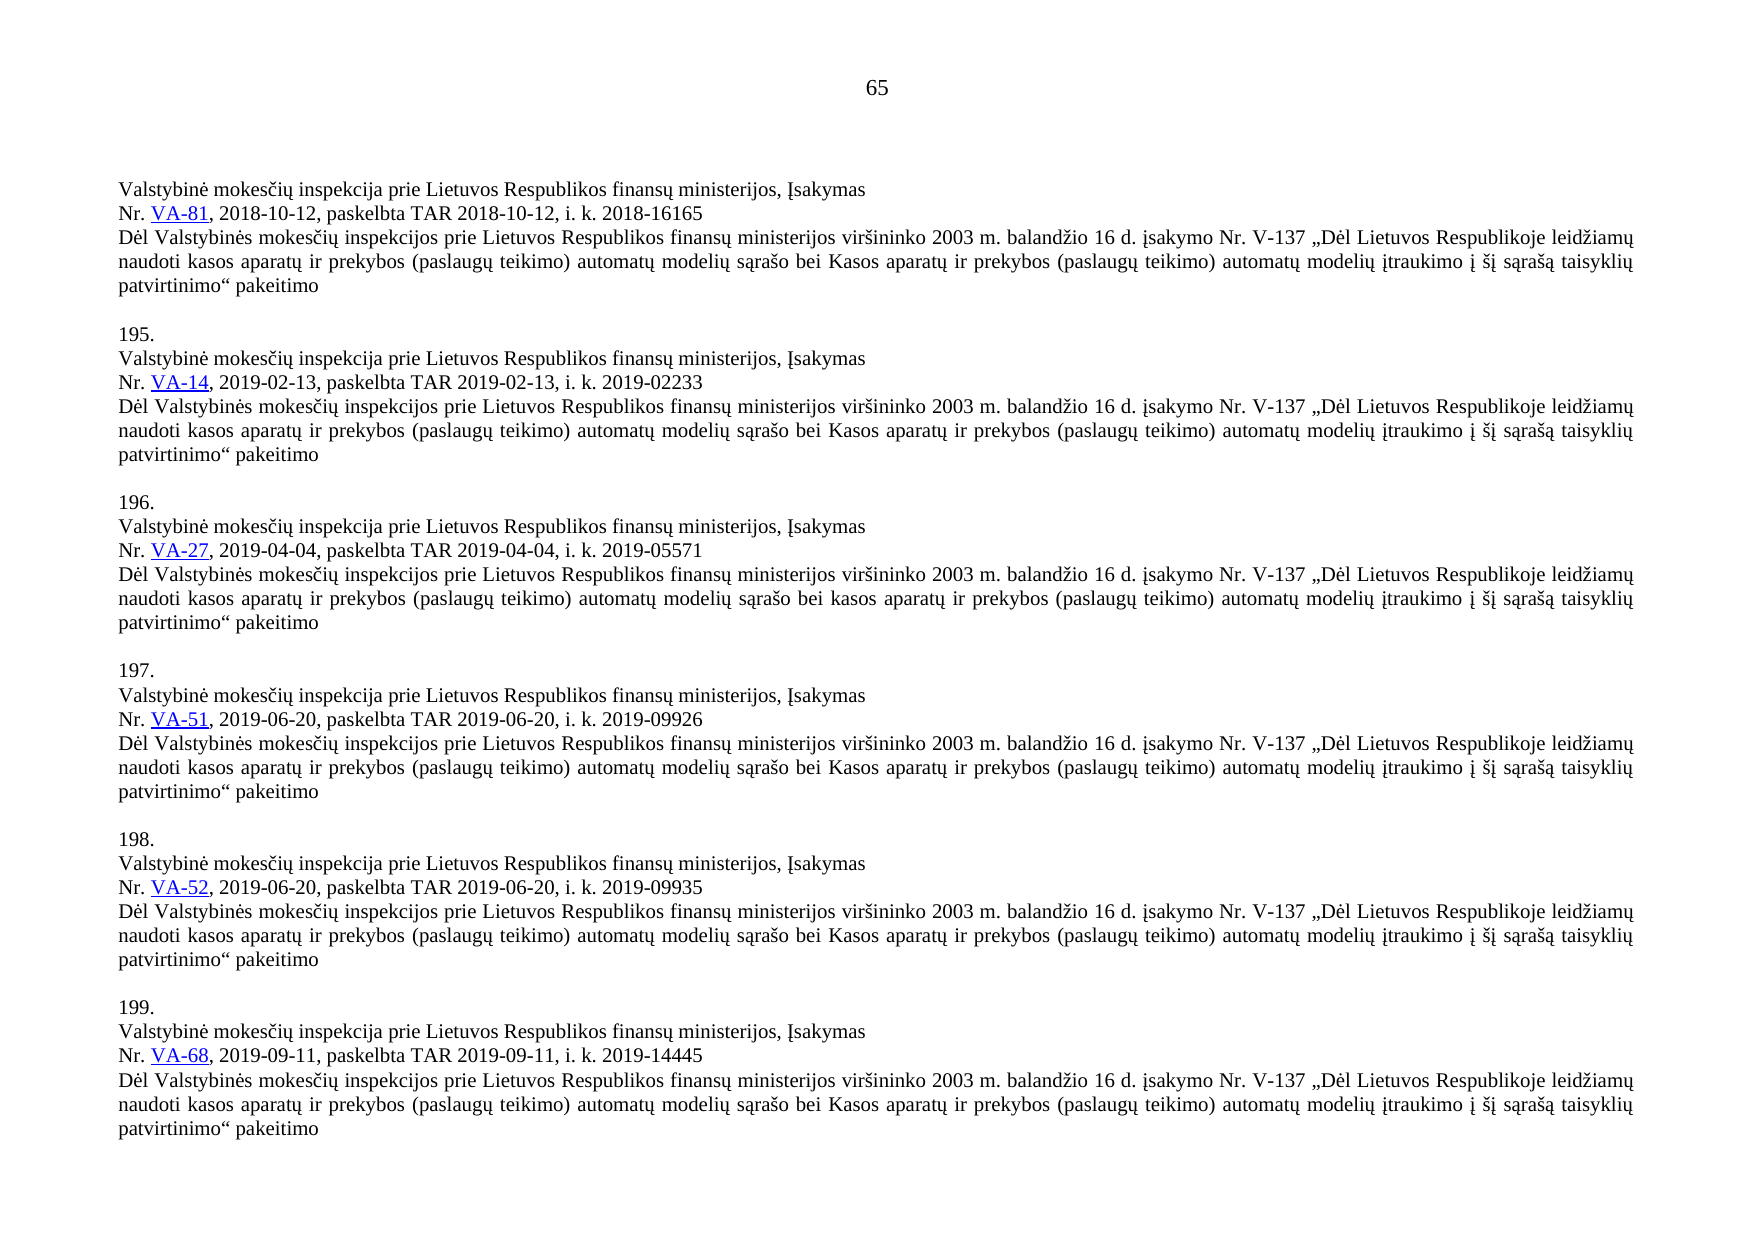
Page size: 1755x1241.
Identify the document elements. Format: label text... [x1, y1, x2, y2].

text 197. [118, 658, 1636, 682]
text 198. [118, 827, 1636, 851]
text Valstybinė mokesčių inspekcija prie Lietuvos Respublikos finansų ministerijos, Įsakymas [118, 177, 1636, 201]
text Dėl Valstybinės mokesčių inspekcijos prie Lietuvos Respublikos finansų ministerijos viršininko 2003 m. balandžio 16 d. įsakymo Nr. V-137 „Dėl Lietuvos Respublikoje leidžiamų naudoti kasos aparatų ir prekybos (paslaugų teikimo) automatų modelių sąrašo bei Kasos aparatų ir prekybos (paslaugų teikimo) automatų modelių įtraukimo į šį sąrašą taisyklių patvirtinimo“ pakeitimo [118, 731, 1636, 803]
text Nr. VA-52, 2019-06-20, paskelbta TAR 2019-06-20, i. k. 2019-09935 [118, 875, 1636, 899]
text Valstybinė mokesčių inspekcija prie Lietuvos Respublikos finansų ministerijos, Įsakymas [118, 682, 1636, 707]
text Dėl Valstybinės mokesčių inspekcijos prie Lietuvos Respublikos finansų ministerijos viršininko 2003 m. balandžio 16 d. įsakymo Nr. V-137 „Dėl Lietuvos Respublikoje leidžiamų naudoti kasos aparatų ir prekybos (paslaugų teikimo) automatų modelių sąrašo bei kasos aparatų ir prekybos (paslaugų teikimo) automatų modelių įtraukimo į šį sąrašą taisyklių patvirtinimo“ pakeitimo [118, 562, 1636, 634]
text Valstybinė mokesčių inspekcija prie Lietuvos Respublikos finansų ministerijos, Įsakymas [118, 1019, 1636, 1043]
text 195. [118, 322, 1636, 346]
text Valstybinė mokesčių inspekcija prie Lietuvos Respublikos finansų ministerijos, Įsakymas [118, 346, 1636, 370]
text Dėl Valstybinės mokesčių inspekcijos prie Lietuvos Respublikos finansų ministerijos viršininko 2003 m. balandžio 16 d. įsakymo Nr. V-137 „Dėl Lietuvos Respublikoje leidžiamų naudoti kasos aparatų ir prekybos (paslaugų teikimo) automatų modelių sąrašo bei Kasos aparatų ir prekybos (paslaugų teikimo) automatų modelių įtraukimo į šį sąrašą taisyklių patvirtinimo“ pakeitimo [118, 899, 1636, 971]
text 196. [118, 490, 1636, 514]
text Nr. VA-51, 2019-06-20, paskelbta TAR 2019-06-20, i. k. 2019-09926 [118, 707, 1636, 731]
text Nr. VA-68, 2019-09-11, paskelbta TAR 2019-09-11, i. k. 2019-14445 [118, 1043, 1636, 1067]
text Nr. VA-27, 2019-04-04, paskelbta TAR 2019-04-04, i. k. 2019-05571 [118, 538, 1636, 562]
text Dėl Valstybinės mokesčių inspekcijos prie Lietuvos Respublikos finansų ministerijos viršininko 2003 m. balandžio 16 d. įsakymo Nr. V-137 „Dėl Lietuvos Respublikoje leidžiamų naudoti kasos aparatų ir prekybos (paslaugų teikimo) automatų modelių sąrašo bei Kasos aparatų ir prekybos (paslaugų teikimo) automatų modelių įtraukimo į šį sąrašą taisyklių patvirtinimo“ pakeitimo [118, 1067, 1636, 1140]
text Nr. VA-81, 2018-10-12, paskelbta TAR 2018-10-12, i. k. 2018-16165 [118, 201, 1636, 225]
text Valstybinė mokesčių inspekcija prie Lietuvos Respublikos finansų ministerijos, Įsakymas [118, 851, 1636, 875]
text Nr. VA-14, 2019-02-13, paskelbta TAR 2019-02-13, i. k. 2019-02233 [118, 370, 1636, 394]
text 199. [118, 995, 1636, 1019]
text Valstybinė mokesčių inspekcija prie Lietuvos Respublikos finansų ministerijos, Įsakymas [118, 514, 1636, 538]
text Dėl Valstybinės mokesčių inspekcijos prie Lietuvos Respublikos finansų ministerijos viršininko 2003 m. balandžio 16 d. įsakymo Nr. V-137 „Dėl Lietuvos Respublikoje leidžiamų naudoti kasos aparatų ir prekybos (paslaugų teikimo) automatų modelių sąrašo bei Kasos aparatų ir prekybos (paslaugų teikimo) automatų modelių įtraukimo į šį sąrašą taisyklių patvirtinimo“ pakeitimo [118, 394, 1636, 466]
text Dėl Valstybinės mokesčių inspekcijos prie Lietuvos Respublikos finansų ministerijos viršininko 2003 m. balandžio 16 d. įsakymo Nr. V-137 „Dėl Lietuvos Respublikoje leidžiamų naudoti kasos aparatų ir prekybos (paslaugų teikimo) automatų modelių sąrašo bei Kasos aparatų ir prekybos (paslaugų teikimo) automatų modelių įtraukimo į šį sąrašą taisyklių patvirtinimo“ pakeitimo [118, 225, 1636, 297]
